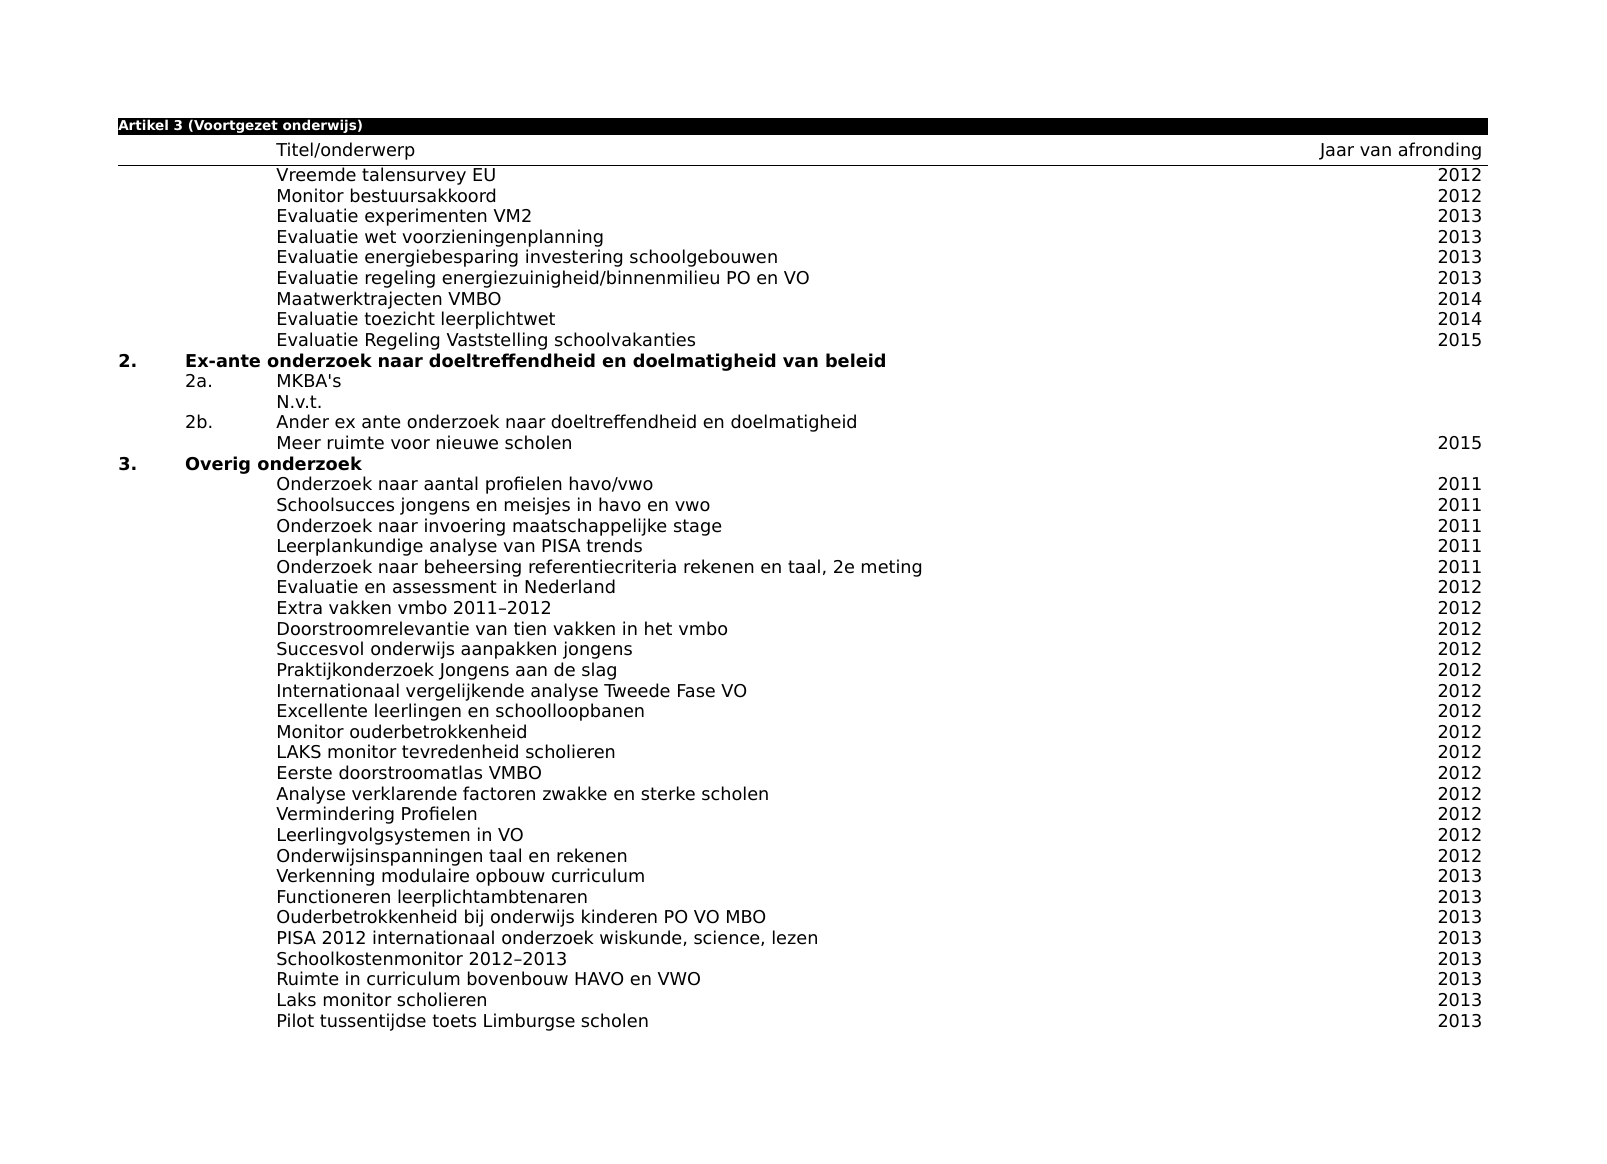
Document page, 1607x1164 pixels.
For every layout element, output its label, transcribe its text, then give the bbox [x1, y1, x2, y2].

table_cell 2012 [1245, 186, 1488, 206]
table_cell Titel/onderwerp [270, 135, 1244, 165]
table_cell [179, 578, 270, 598]
table_cell [179, 722, 270, 742]
table_cell 2013 [1245, 206, 1488, 227]
table_cell LAKS monitor tevredenheid scholieren [270, 743, 1244, 763]
table_cell [179, 536, 270, 557]
table_cell Monitor bestuursakkoord [270, 186, 1244, 206]
table_cell 2012 [1245, 166, 1488, 186]
table_cell [118, 536, 179, 557]
table_cell 2013 [1245, 248, 1488, 268]
table_cell Verkenning modulaire opbouw curriculum [270, 866, 1244, 887]
table_cell [118, 186, 179, 206]
table_cell 3. [118, 454, 179, 474]
table_cell [179, 866, 270, 887]
table_cell Leerlingvolgsystemen in VO [270, 825, 1244, 846]
table_cell [179, 804, 270, 825]
table_cell [179, 825, 270, 846]
table_cell [118, 598, 179, 619]
table_cell [118, 804, 179, 825]
table_cell 2013 [1245, 227, 1488, 247]
table_cell Leerplankundige analyse van PISA trends [270, 536, 1244, 557]
table_cell [1245, 454, 1488, 474]
table_cell 2012 [1245, 578, 1488, 598]
table_cell [118, 949, 179, 969]
table_cell [179, 949, 270, 969]
table_cell 2013 [1245, 949, 1488, 969]
table_cell Schoolsucces jongens en meisjes in havo en vwo [270, 495, 1244, 516]
table_cell Overig onderzoek [179, 454, 1244, 474]
table_cell [179, 660, 270, 681]
table_cell Evaluatie regeling energiezuinigheid/binnenmilieu PO en VO [270, 268, 1244, 289]
table_cell Functioneren leerplichtambtenaren [270, 887, 1244, 907]
table_cell [118, 743, 179, 763]
table_cell [179, 784, 270, 804]
table_cell [179, 268, 270, 289]
table_cell Ruimte in curriculum bovenbouw HAVO en VWO [270, 969, 1244, 990]
table_cell Jaar van afronding [1245, 135, 1488, 165]
table_cell [118, 908, 179, 928]
table_cell 2012 [1245, 763, 1488, 784]
table_cell [118, 495, 179, 516]
table_cell [118, 392, 179, 412]
table_cell [118, 248, 179, 268]
table_cell Succesvol onderwijs aanpakken jongens [270, 639, 1244, 660]
table_cell Evaluatie experimenten VM2 [270, 206, 1244, 227]
table_cell [118, 289, 179, 309]
table_cell 2012 [1245, 825, 1488, 846]
table_cell [118, 227, 179, 247]
table_cell [179, 1011, 270, 1031]
table_cell Ouderbetrokkenheid bij onderwijs kinderen PO VO MBO [270, 908, 1244, 928]
table_cell [118, 990, 179, 1011]
table_cell [118, 166, 179, 186]
table_cell [179, 928, 270, 949]
table_cell Vreemde talensurvey EU [270, 166, 1244, 186]
table_cell 2013 [1245, 990, 1488, 1011]
table_cell 2013 [1245, 908, 1488, 928]
table_cell Evaluatie toezicht leerplichtwet [270, 309, 1244, 330]
table_cell Schoolkostenmonitor 2012–2013 [270, 949, 1244, 969]
table_cell 2011 [1245, 536, 1488, 557]
table_cell [179, 495, 270, 516]
table_cell 2013 [1245, 969, 1488, 990]
table_cell [118, 557, 179, 577]
table_cell 2012 [1245, 722, 1488, 742]
table_cell [118, 516, 179, 536]
table_cell 2012 [1245, 804, 1488, 825]
table_cell 2012 [1245, 701, 1488, 722]
table_cell [179, 887, 270, 907]
table_cell Extra vakken vmbo 2011–2012 [270, 598, 1244, 619]
table_cell 2011 [1245, 495, 1488, 516]
table_cell [179, 908, 270, 928]
table_cell [179, 135, 270, 165]
table_cell Excellente leerlingen en schoolloopbanen [270, 701, 1244, 722]
table_cell [118, 371, 179, 392]
table_cell [118, 433, 179, 454]
table_cell [179, 598, 270, 619]
table_cell [179, 969, 270, 990]
table_cell 2015 [1245, 330, 1488, 351]
table_cell Evaluatie wet voorzieningenplanning [270, 227, 1244, 247]
table_cell [118, 846, 179, 866]
table_cell 2014 [1245, 309, 1488, 330]
table_cell [179, 206, 270, 227]
table_cell 2012 [1245, 846, 1488, 866]
table_cell [179, 248, 270, 268]
table_cell [179, 557, 270, 577]
table_cell 2012 [1245, 681, 1488, 701]
table_cell Meer ruimte voor nieuwe scholen [270, 433, 1244, 454]
table_cell [1245, 371, 1488, 392]
table_cell Laks monitor scholieren [270, 990, 1244, 1011]
table_cell 2013 [1245, 1011, 1488, 1031]
table_cell Vermindering Profielen [270, 804, 1244, 825]
table_header Artikel 3 (Voortgezet onderwijs) [118, 118, 1488, 134]
table_cell Monitor ouderbetrokkenheid [270, 722, 1244, 742]
table_cell [118, 206, 179, 227]
table_cell [179, 681, 270, 701]
table_cell [118, 474, 179, 495]
table_cell N.v.t. [270, 392, 1244, 412]
table_cell [118, 660, 179, 681]
table_cell [179, 639, 270, 660]
table_cell 2013 [1245, 268, 1488, 289]
table_cell [179, 433, 270, 454]
table_cell 2012 [1245, 784, 1488, 804]
table_cell [118, 825, 179, 846]
table_cell [179, 392, 270, 412]
table_cell 2013 [1245, 866, 1488, 887]
table_cell Doorstroomrelevantie van tien vakken in het vmbo [270, 619, 1244, 639]
table_cell [118, 701, 179, 722]
table_cell [179, 701, 270, 722]
table_cell [1245, 392, 1488, 412]
table_cell [118, 309, 179, 330]
table_cell Evaluatie en assessment in Nederland [270, 578, 1244, 598]
table_cell 2015 [1245, 433, 1488, 454]
table_cell [118, 413, 179, 433]
table_cell [118, 784, 179, 804]
table_cell [118, 135, 179, 165]
table_cell 2011 [1245, 474, 1488, 495]
table_cell 2011 [1245, 557, 1488, 577]
table_cell [118, 866, 179, 887]
table_cell [179, 186, 270, 206]
table_cell 2012 [1245, 660, 1488, 681]
table_cell [118, 619, 179, 639]
table_cell [118, 268, 179, 289]
table_cell [179, 289, 270, 309]
table_cell [118, 722, 179, 742]
table_cell Onderzoek naar invoering maatschappelijke stage [270, 516, 1244, 536]
table_cell 2012 [1245, 619, 1488, 639]
table_cell [118, 681, 179, 701]
table_cell Internationaal vergelijkende analyse Tweede Fase VO [270, 681, 1244, 701]
table_cell 2012 [1245, 598, 1488, 619]
table_cell [118, 330, 179, 351]
table_cell [179, 227, 270, 247]
table_cell [179, 990, 270, 1011]
table_cell [179, 743, 270, 763]
table_cell Analyse verklarende factoren zwakke en sterke scholen [270, 784, 1244, 804]
table_cell Onderwijsinspanningen taal en rekenen [270, 846, 1244, 866]
table_cell [118, 887, 179, 907]
table_cell [179, 763, 270, 784]
table_cell Maatwerktrajecten VMBO [270, 289, 1244, 309]
table_cell 2b. [179, 413, 270, 433]
table_cell Onderzoek naar aantal profielen havo/vwo [270, 474, 1244, 495]
table_cell Pilot tussentijdse toets Limburgse scholen [270, 1011, 1244, 1031]
table_cell 2011 [1245, 516, 1488, 536]
table_cell 2. [118, 351, 179, 371]
table_cell 2012 [1245, 743, 1488, 763]
table_cell [179, 516, 270, 536]
table_cell [118, 928, 179, 949]
table_cell 2014 [1245, 289, 1488, 309]
table_cell [118, 969, 179, 990]
table_cell Evaluatie Regeling Vaststelling schoolvakanties [270, 330, 1244, 351]
table_cell [1245, 413, 1488, 433]
table_cell 2013 [1245, 887, 1488, 907]
table_cell Onderzoek naar beheersing referentiecriteria rekenen en taal, 2e meting [270, 557, 1244, 577]
table_cell 2a. [179, 371, 270, 392]
table_cell MKBA's [270, 371, 1244, 392]
table_cell [118, 639, 179, 660]
table_cell [1245, 351, 1488, 371]
table_cell [118, 578, 179, 598]
table_cell [118, 763, 179, 784]
table_cell [179, 166, 270, 186]
table_cell [179, 309, 270, 330]
table_cell Evaluatie energiebesparing investering schoolgebouwen [270, 248, 1244, 268]
table_cell Ex-ante onderzoek naar doeltreffendheid en doelmatigheid van beleid [179, 351, 1244, 371]
table_cell [179, 474, 270, 495]
table_cell [179, 330, 270, 351]
table_cell 2012 [1245, 639, 1488, 660]
table_cell PISA 2012 internationaal onderzoek wiskunde, science, lezen [270, 928, 1244, 949]
table_cell [179, 619, 270, 639]
table_cell Ander ex ante onderzoek naar doeltreffendheid en doelmatigheid [270, 413, 1244, 433]
table_cell 2013 [1245, 928, 1488, 949]
table_cell [118, 1011, 179, 1031]
table_cell [179, 846, 270, 866]
table_cell Eerste doorstroomatlas VMBO [270, 763, 1244, 784]
table_cell Praktijkonderzoek Jongens aan de slag [270, 660, 1244, 681]
